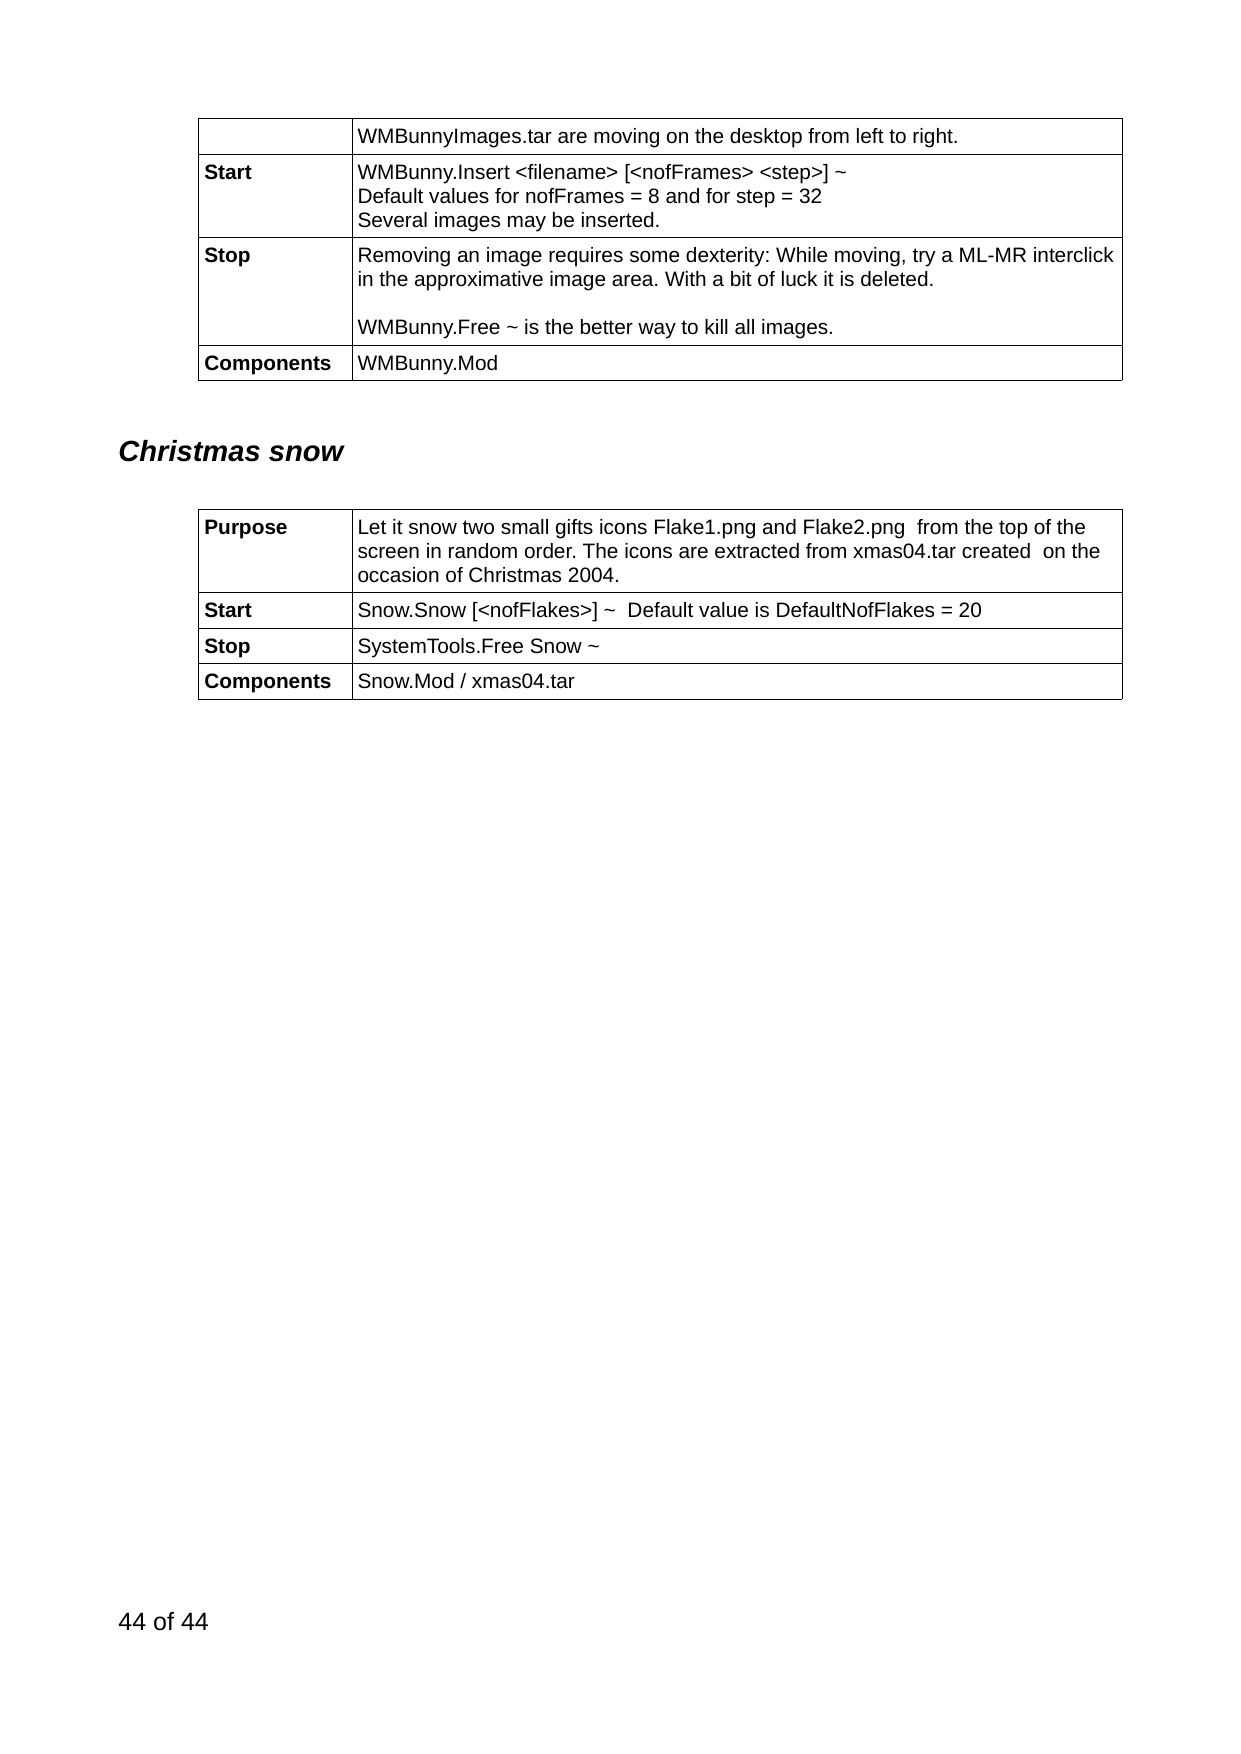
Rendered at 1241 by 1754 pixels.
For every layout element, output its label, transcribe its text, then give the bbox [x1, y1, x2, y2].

table_cell Components [199, 664, 352, 699]
table_header Purpose [199, 510, 352, 592]
table_header WMBunnyImages.tar are moving on the desktop from left to right. [353, 119, 1122, 154]
table_cell Snow.Snow [<nofFlakes>] ~ Default value is DefaultNofFlakes = 20 [353, 593, 1122, 628]
table_header Let it snow two small gifts icons Flake1.png and Flake2.png from the top of the screen in random order. The icons are extracted from xmas04.tar created on the occasion of Christmas 2004. [353, 510, 1122, 592]
table_cell SystemTools.Free Snow ~ [353, 629, 1122, 663]
table_cell Components [199, 346, 352, 380]
subtitle Christmas snow [118, 434, 1122, 467]
table_header [199, 119, 352, 154]
table_cell WMBunny.Insert <filename> [<nofFrames> <step>] ~ Default values for nofFrames = 8 and for step = 32 Several images may be inserted. [353, 155, 1122, 237]
table_cell WMBunny.Mod [353, 346, 1122, 380]
table_cell Stop [199, 238, 352, 344]
table_cell Snow.Mod / xmas04.tar [353, 664, 1122, 699]
table_cell Removing an image requires some dexterity: While moving, try a ML-MR interclick in the approximative image area. With a bit of luck it is deleted. WMBunny.Free ~ is the better way to kill all images. [353, 238, 1122, 344]
table_cell Start [199, 593, 352, 628]
table_cell Start [199, 155, 352, 237]
table_cell Stop [199, 629, 352, 663]
